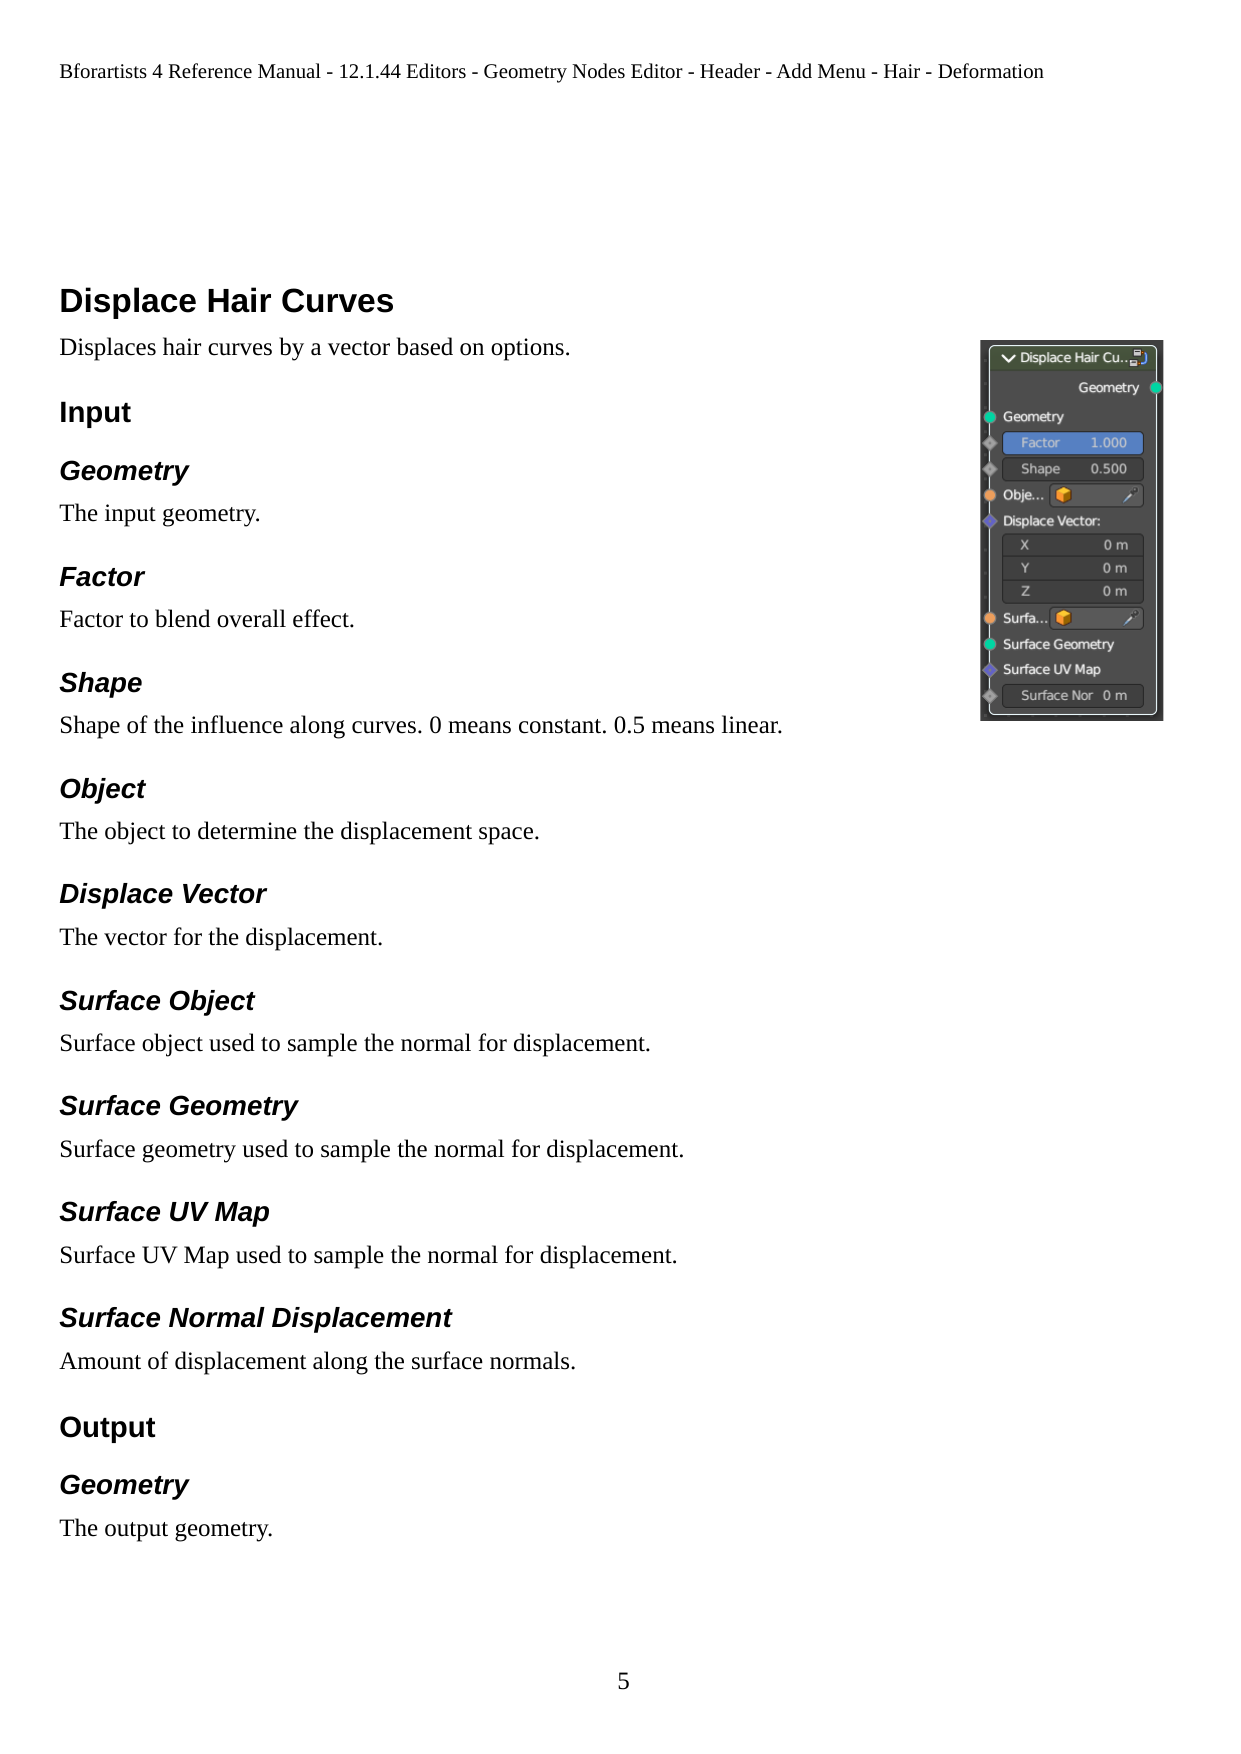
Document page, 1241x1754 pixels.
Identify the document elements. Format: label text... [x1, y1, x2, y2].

subtitle Geometry [59, 1468, 1181, 1500]
subtitle Surface Geometry [59, 1090, 1181, 1122]
subtitle [1164, 395, 1181, 429]
subtitle Displace Vector [59, 878, 1181, 910]
picture [980, 340, 1164, 721]
text Shape of the influence along curves. 0 means constant. 0.5 means linear. [59, 710, 1181, 739]
subtitle [1164, 454, 1181, 486]
text [1164, 498, 1181, 527]
text The vector for the displacement. [59, 922, 1181, 951]
subtitle [1164, 560, 1181, 592]
text Surface UV Map used to sample the normal for displacement. [59, 1240, 1181, 1269]
subtitle Surface Object [59, 984, 1181, 1016]
subtitle Output [59, 1410, 1181, 1443]
subtitle Shape [59, 666, 980, 698]
subtitle Factor [59, 560, 980, 592]
text Surface geometry used to sample the normal for displacement. [59, 1134, 1181, 1163]
text Amount of displacement along the surface normals. [59, 1346, 1181, 1375]
text Displaces hair curves by a vector based on options. [59, 332, 1181, 361]
subtitle Surface Normal Displacement [59, 1302, 1181, 1333]
text The input geometry. [59, 498, 980, 527]
subtitle [1164, 666, 1181, 698]
subtitle Input [59, 395, 980, 429]
subtitle Displace Hair Curves [59, 281, 1181, 319]
subtitle Geometry [59, 454, 980, 486]
text The object to determine the displacement space. [59, 816, 1181, 845]
text The output geometry. [59, 1513, 1181, 1542]
text Factor to blend overall effect. [59, 604, 980, 633]
text Surface object used to sample the normal for displacement. [59, 1028, 1181, 1057]
subtitle Object [59, 772, 1181, 804]
subtitle Surface UV Map [59, 1196, 1181, 1228]
